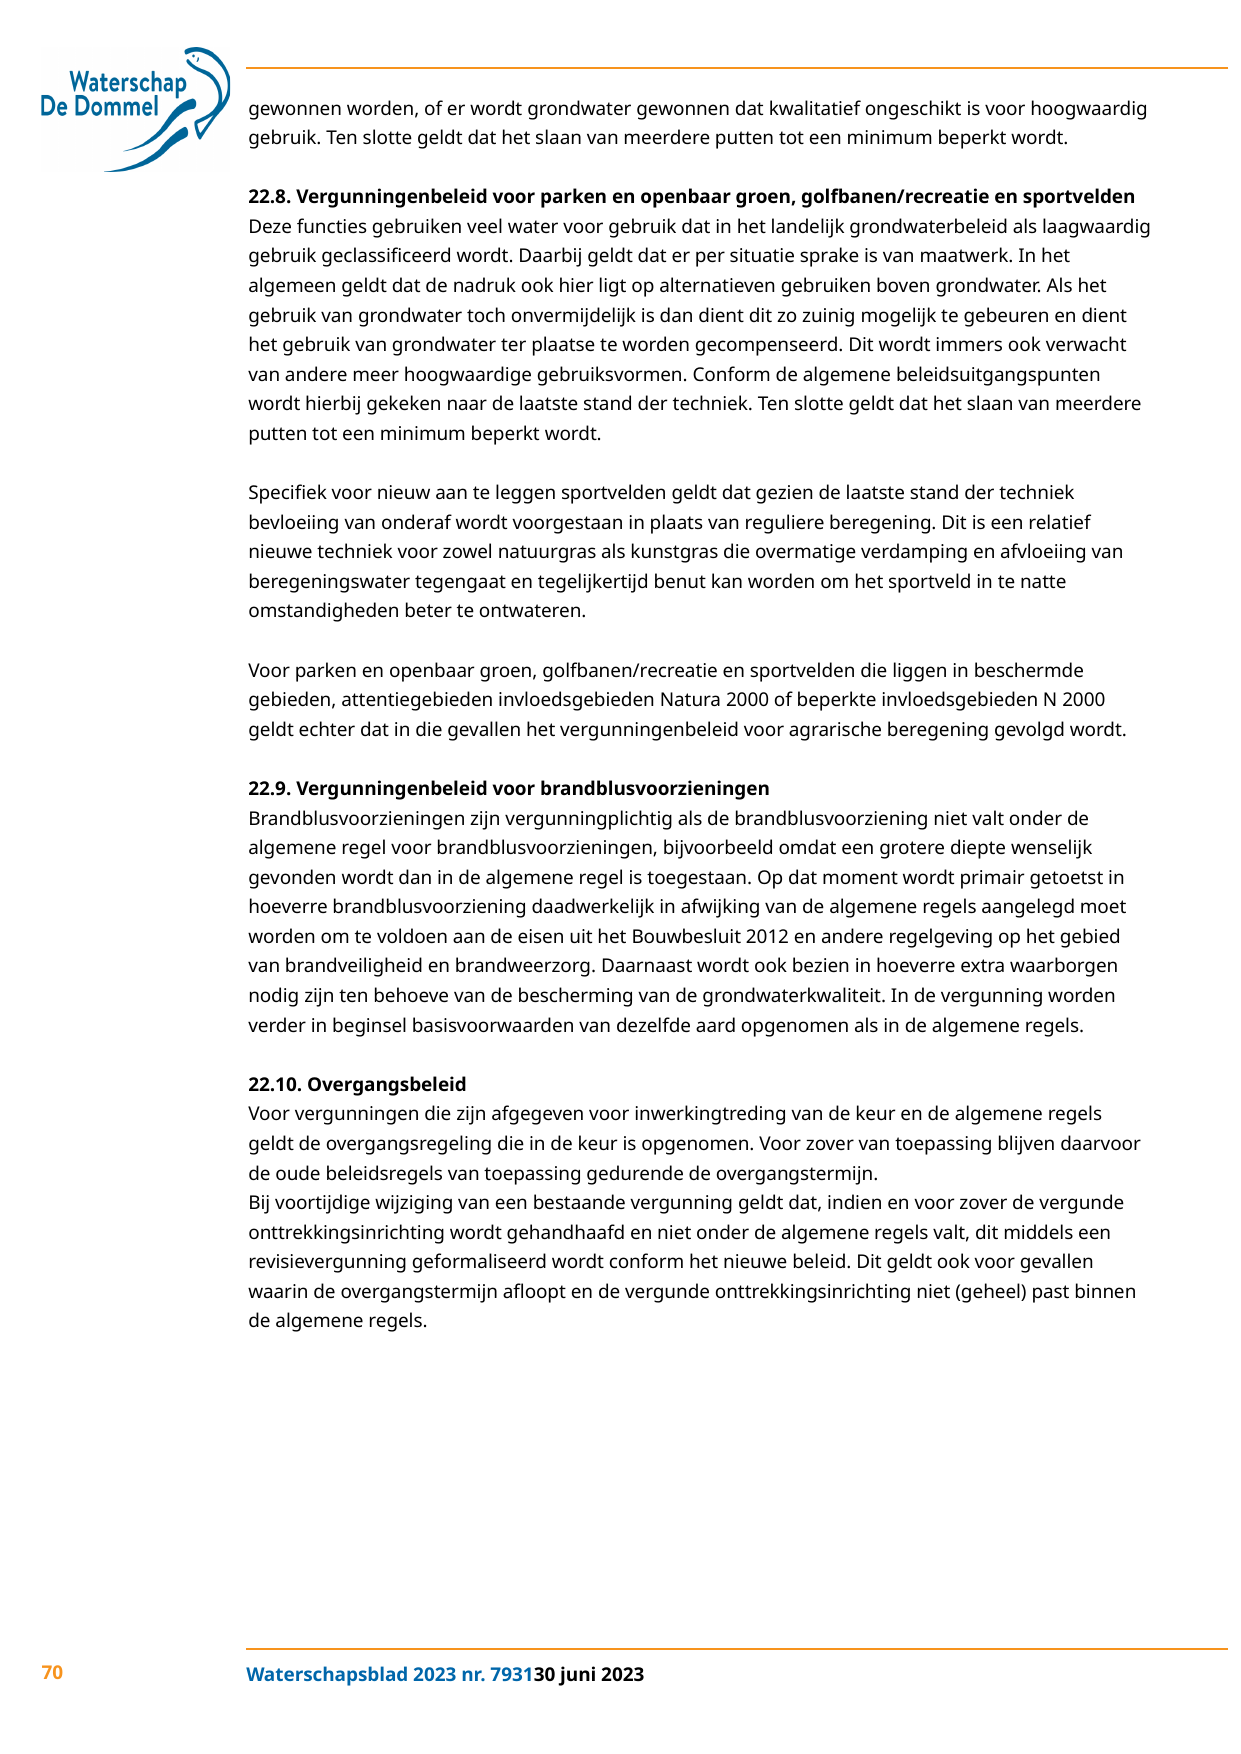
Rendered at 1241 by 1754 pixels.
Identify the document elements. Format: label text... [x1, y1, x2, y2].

text Brandblusvoorzieningen zijn vergunningplichtig als de brandblusvoorziening niet valt onder de algemene regel voor brandblusvoorzieningen, bijvoorbeeld omdat een grotere diepte wenselijk gevonden wordt dan in de algemene regel is toegestaan. Op dat moment wordt primair getoetst in hoeverre brandblusvoorziening daadwerkelijk in afwijking van de algemene regels aangelegd moet worden om te voldoen aan de eisen uit het Bouwbesluit 2012 en andere regelgeving op het gebied van brandveiligheid en brandweerzorg. Daarnaast wordt ook bezien in hoeverre extra waarborgen nodig zijn ten behoeve van de bescherming van de grondwaterkwaliteit. In de vergunning worden verder in beginsel basisvoorwaarden van dezelfde aard opgenomen als in de algemene regels. [248, 805, 1152, 1038]
text Deze functies gebruiken veel water voor gebruik dat in het landelijk grondwaterbeleid als laagwaardig gebruik geclassificeerd wordt. Daarbij geldt dat er per situatie sprake is van maatwerk. In het algemeen geldt dat de nadruk ook hier ligt op alternatieven gebruiken boven grondwater. Als het gebruik van grondwater toch onvermijdelijk is dan dient dit zo zuinig mogelijk te gebeuren en dient het gebruik van grondwater ter plaatse te worden gecompenseerd. Dit wordt immers ook verwacht van andere meer hoogwaardige gebruiksvormen. Conform de algemene beleidsuitgangspunten wordt hierbij gekeken naar de laatste stand der techniek. Ten slotte geldt dat het slaan van meerdere putten tot een minimum beperkt wordt. [248, 213, 1152, 446]
text Voor parken en openbaar groen, golfbanen/recreatie en sportvelden die liggen in beschermde gebieden, attentiegebieden invloedsgebieden Natura 2000 of beperkte invloedsgebieden N 2000 geldt echter dat in die gevallen het vergunningenbeleid voor agrarische beregening gevolgd wordt. [248, 657, 1152, 742]
picture [41, 47, 231, 172]
picture [204, 47, 231, 76]
text 22.8. Vergunningenbeleid voor parken en openbaar groen, golfbanen/recreatie en sportvelden [248, 183, 1152, 209]
text Voor vergunningen die zijn afgegeven voor inwerkingtreding van de keur en de algemene regels geldt de overgangsregeling die in de keur is opgenomen. Voor zover van toepassing blijven daarvoor de oude beleidsregels van toepassing gedurende de overgangstermijn. [248, 1101, 1152, 1186]
text gewonnen worden, of er wordt grondwater gewonnen dat kwalitatief ongeschikt is voor hoogwaardig gebruik. Ten slotte geldt dat het slaan van meerdere putten tot een minimum beperkt wordt. [248, 95, 1152, 150]
text 22.10. Overgangsbeleid [248, 1071, 1152, 1097]
text 22.9. Vergunningenbeleid voor brandblusvoorzieningen [248, 775, 1152, 801]
picture [198, 118, 210, 131]
text Bij voortijdige wijziging van een bestaande vergunning geldt dat, indien en voor zover de vergunde onttrekkingsinrichting wordt gehandhaafd en niet onder de algemene regels valt, dit middels een revisievergunning geformaliseerd wordt conform het nieuwe beleid. Dit geldt ook voor gevallen waarin de overgangstermijn afloopt en de vergunde onttrekkingsinrichting niet (geheel) past binnen de algemene regels. [248, 1189, 1152, 1333]
text Specifiek voor nieuw aan te leggen sportvelden geldt dat gezien de laatste stand der techniek bevloeiing van onderaf wordt voorgestaan in plaats van reguliere beregening. Dit is een relatief nieuwe techniek voor zowel natuurgras als kunstgras die overmatige verdamping en afvloeiing van beregeningswater tegengaat en tegelijkertijd benut kan worden om het sportveld in te natte omstandigheden beter te ontwateren. [248, 479, 1152, 623]
picture [45, 99, 51, 111]
